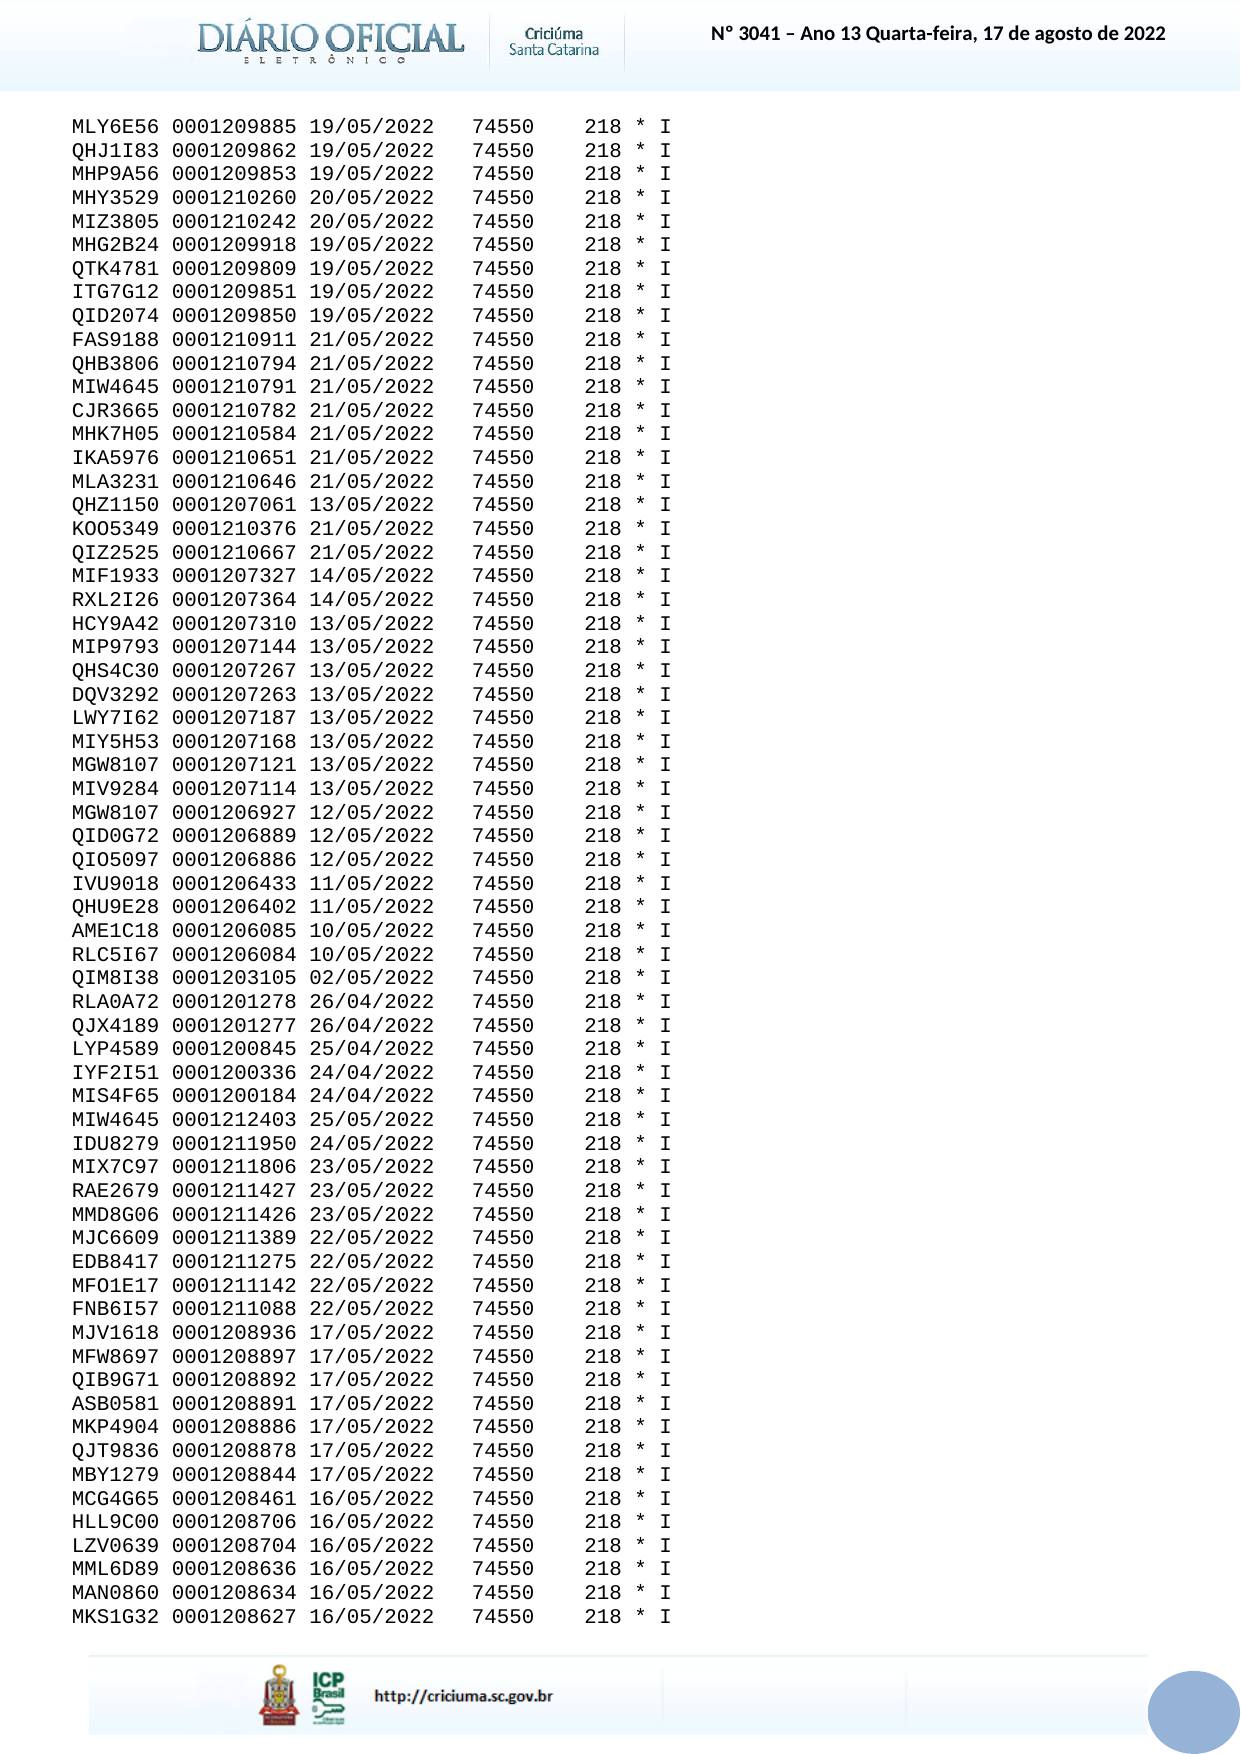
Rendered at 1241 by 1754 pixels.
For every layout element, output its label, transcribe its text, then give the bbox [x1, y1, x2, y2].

text MIW4645 0001212403 25/05/2022 74550 218 * I [59, 1109, 1181, 1133]
text QIZ2525 0001210667 21/05/2022 74550 218 * I [59, 542, 1181, 565]
text MIF1933 0001207327 14/05/2022 74550 218 * I [59, 565, 1181, 589]
text MBY1279 0001208844 17/05/2022 74550 218 * I [59, 1464, 1181, 1487]
text MML6D89 0001208636 16/05/2022 74550 218 * I [59, 1558, 1181, 1582]
text IVU9018 0001206433 11/05/2022 74550 218 * I [59, 873, 1181, 896]
text QIM8I38 0001203105 02/05/2022 74550 218 * I [59, 967, 1181, 991]
text MFW8697 0001208897 17/05/2022 74550 218 * I [59, 1346, 1181, 1369]
text MLA3231 0001210646 21/05/2022 74550 218 * I [59, 471, 1181, 494]
text MFO1E17 0001211142 22/05/2022 74550 218 * I [59, 1275, 1181, 1298]
text HLL9C00 0001208706 16/05/2022 74550 218 * I [59, 1511, 1181, 1535]
text MJC6609 0001211389 22/05/2022 74550 218 * I [59, 1227, 1181, 1251]
text RXL2I26 0001207364 14/05/2022 74550 218 * I [59, 589, 1181, 613]
text DQV3292 0001207263 13/05/2022 74550 218 * I [59, 683, 1181, 707]
text HCY9A42 0001207310 13/05/2022 74550 218 * I [59, 613, 1181, 636]
text MHK7H05 0001210584 21/05/2022 74550 218 * I [59, 423, 1181, 447]
text IYF2I51 0001200336 24/04/2022 74550 218 * I [59, 1062, 1181, 1086]
text MHG2B24 0001209918 19/05/2022 74550 218 * I [59, 234, 1181, 258]
text AME1C18 0001206085 10/05/2022 74550 218 * I [59, 920, 1181, 944]
text QHZ1150 0001207061 13/05/2022 74550 218 * I [59, 494, 1181, 518]
text MKS1G32 0001208627 16/05/2022 74550 218 * I [59, 1606, 1181, 1629]
text MIX7C97 0001211806 23/05/2022 74550 218 * I [59, 1156, 1181, 1180]
text MKP4904 0001208886 17/05/2022 74550 218 * I [59, 1417, 1181, 1440]
text FNB6I57 0001211088 22/05/2022 74550 218 * I [59, 1298, 1181, 1322]
text ASB0581 0001208891 17/05/2022 74550 218 * I [59, 1393, 1181, 1417]
text QHU9E28 0001206402 11/05/2022 74550 218 * I [59, 896, 1181, 920]
text QHS4C30 0001207267 13/05/2022 74550 218 * I [59, 660, 1181, 683]
text QHJ1I83 0001209862 19/05/2022 74550 218 * I [59, 140, 1181, 163]
text MIP9793 0001207144 13/05/2022 74550 218 * I [59, 636, 1181, 660]
text QHB3806 0001210794 21/05/2022 74550 218 * I [59, 352, 1181, 376]
text QIO5097 0001206886 12/05/2022 74550 218 * I [59, 849, 1181, 873]
text IDU8279 0001211950 24/05/2022 74550 218 * I [59, 1133, 1181, 1156]
text EDB8417 0001211275 22/05/2022 74550 218 * I [59, 1251, 1181, 1275]
text MAN0860 0001208634 16/05/2022 74550 218 * I [59, 1582, 1181, 1606]
text MGW8107 0001207121 13/05/2022 74550 218 * I [59, 754, 1181, 778]
text IKA5976 0001210651 21/05/2022 74550 218 * I [59, 447, 1181, 471]
text MHY3529 0001210260 20/05/2022 74550 218 * I [59, 187, 1181, 211]
text MIZ3805 0001210242 20/05/2022 74550 218 * I [59, 211, 1181, 234]
text QJT9836 0001208878 17/05/2022 74550 218 * I [59, 1440, 1181, 1464]
text QJX4189 0001201277 26/04/2022 74550 218 * I [59, 1014, 1181, 1038]
text RLA0A72 0001201278 26/04/2022 74550 218 * I [59, 991, 1181, 1014]
text RLC5I67 0001206084 10/05/2022 74550 218 * I [59, 944, 1181, 967]
text FAS9188 0001210911 21/05/2022 74550 218 * I [59, 329, 1181, 352]
text LYP4589 0001200845 25/04/2022 74550 218 * I [59, 1038, 1181, 1062]
text QID0G72 0001206889 12/05/2022 74550 218 * I [59, 825, 1181, 849]
text QID2074 0001209850 19/05/2022 74550 218 * I [59, 305, 1181, 329]
text MIV9284 0001207114 13/05/2022 74550 218 * I [59, 778, 1181, 802]
text MGW8107 0001206927 12/05/2022 74550 218 * I [59, 802, 1181, 825]
text MHP9A56 0001209853 19/05/2022 74550 218 * I [59, 163, 1181, 187]
text RAE2679 0001211427 23/05/2022 74550 218 * I [59, 1180, 1181, 1204]
text MJV1618 0001208936 17/05/2022 74550 218 * I [59, 1322, 1181, 1346]
text MIY5H53 0001207168 13/05/2022 74550 218 * I [59, 731, 1181, 754]
text QIB9G71 0001208892 17/05/2022 74550 218 * I [59, 1369, 1181, 1393]
text LWY7I62 0001207187 13/05/2022 74550 218 * I [59, 707, 1181, 731]
text KOO5349 0001210376 21/05/2022 74550 218 * I [59, 518, 1181, 542]
text MCG4G65 0001208461 16/05/2022 74550 218 * I [59, 1487, 1181, 1511]
text LZV0639 0001208704 16/05/2022 74550 218 * I [59, 1535, 1181, 1558]
text MIW4645 0001210791 21/05/2022 74550 218 * I [59, 376, 1181, 400]
text QTK4781 0001209809 19/05/2022 74550 218 * I [59, 258, 1181, 282]
text MMD8G06 0001211426 23/05/2022 74550 218 * I [59, 1204, 1181, 1227]
text MIS4F65 0001200184 24/04/2022 74550 218 * I [59, 1086, 1181, 1109]
text ITG7G12 0001209851 19/05/2022 74550 218 * I [59, 282, 1181, 305]
text MLY6E56 0001209885 19/05/2022 74550 218 * I [59, 116, 1181, 140]
text CJR3665 0001210782 21/05/2022 74550 218 * I [59, 400, 1181, 423]
